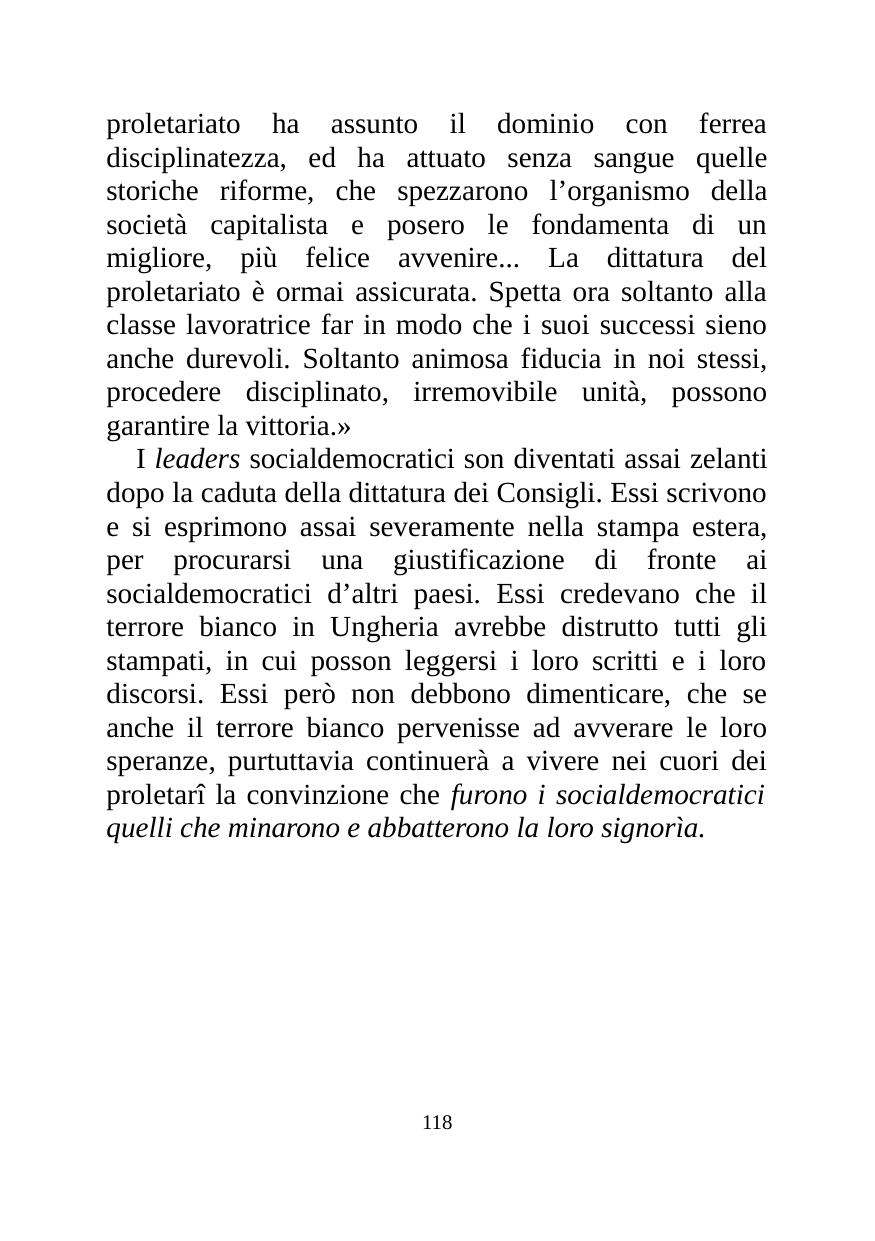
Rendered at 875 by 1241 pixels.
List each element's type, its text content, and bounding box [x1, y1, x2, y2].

text I leaders socialdemocratici son diventati assai zelanti dopo la caduta della dittatura dei Consigli. Essi scrivono e si esprimono assai severamente nella stampa estera, per procurarsi una giustificazione di fronte ai socialdemocratici d’altri paesi. Essi credevano che il terrore bianco in Ungheria avrebbe distrutto tutti gli stampati, in cui posson leggersi i loro scritti e i loro discorsi. Essi però non debbono dimenticare, che se anche il terrore bianco pervenisse ad avverare le loro speranze, purtuttavia continuerà a vivere nei cuori dei proletarî la convinzione che furono i socialdemocratici quelli che minarono e abbatterono la loro signorìa. [106, 442, 768, 844]
text proletariato ha assunto il dominio con ferrea disciplinatezza, ed ha attuato senza sangue quelle storiche riforme, che spezzarono l’organismo della società capitalista e posero le fondamenta di un migliore, più felice avvenire... La dittatura del proletariato è ormai assicurata. Spetta ora soltanto alla classe lavoratrice far in modo che i suoi successi sieno anche durevoli. Soltanto animosa fiducia in noi stessi, procedere disciplinato, irremovibile unità, possono garantire la vittoria.» [106, 106, 768, 442]
